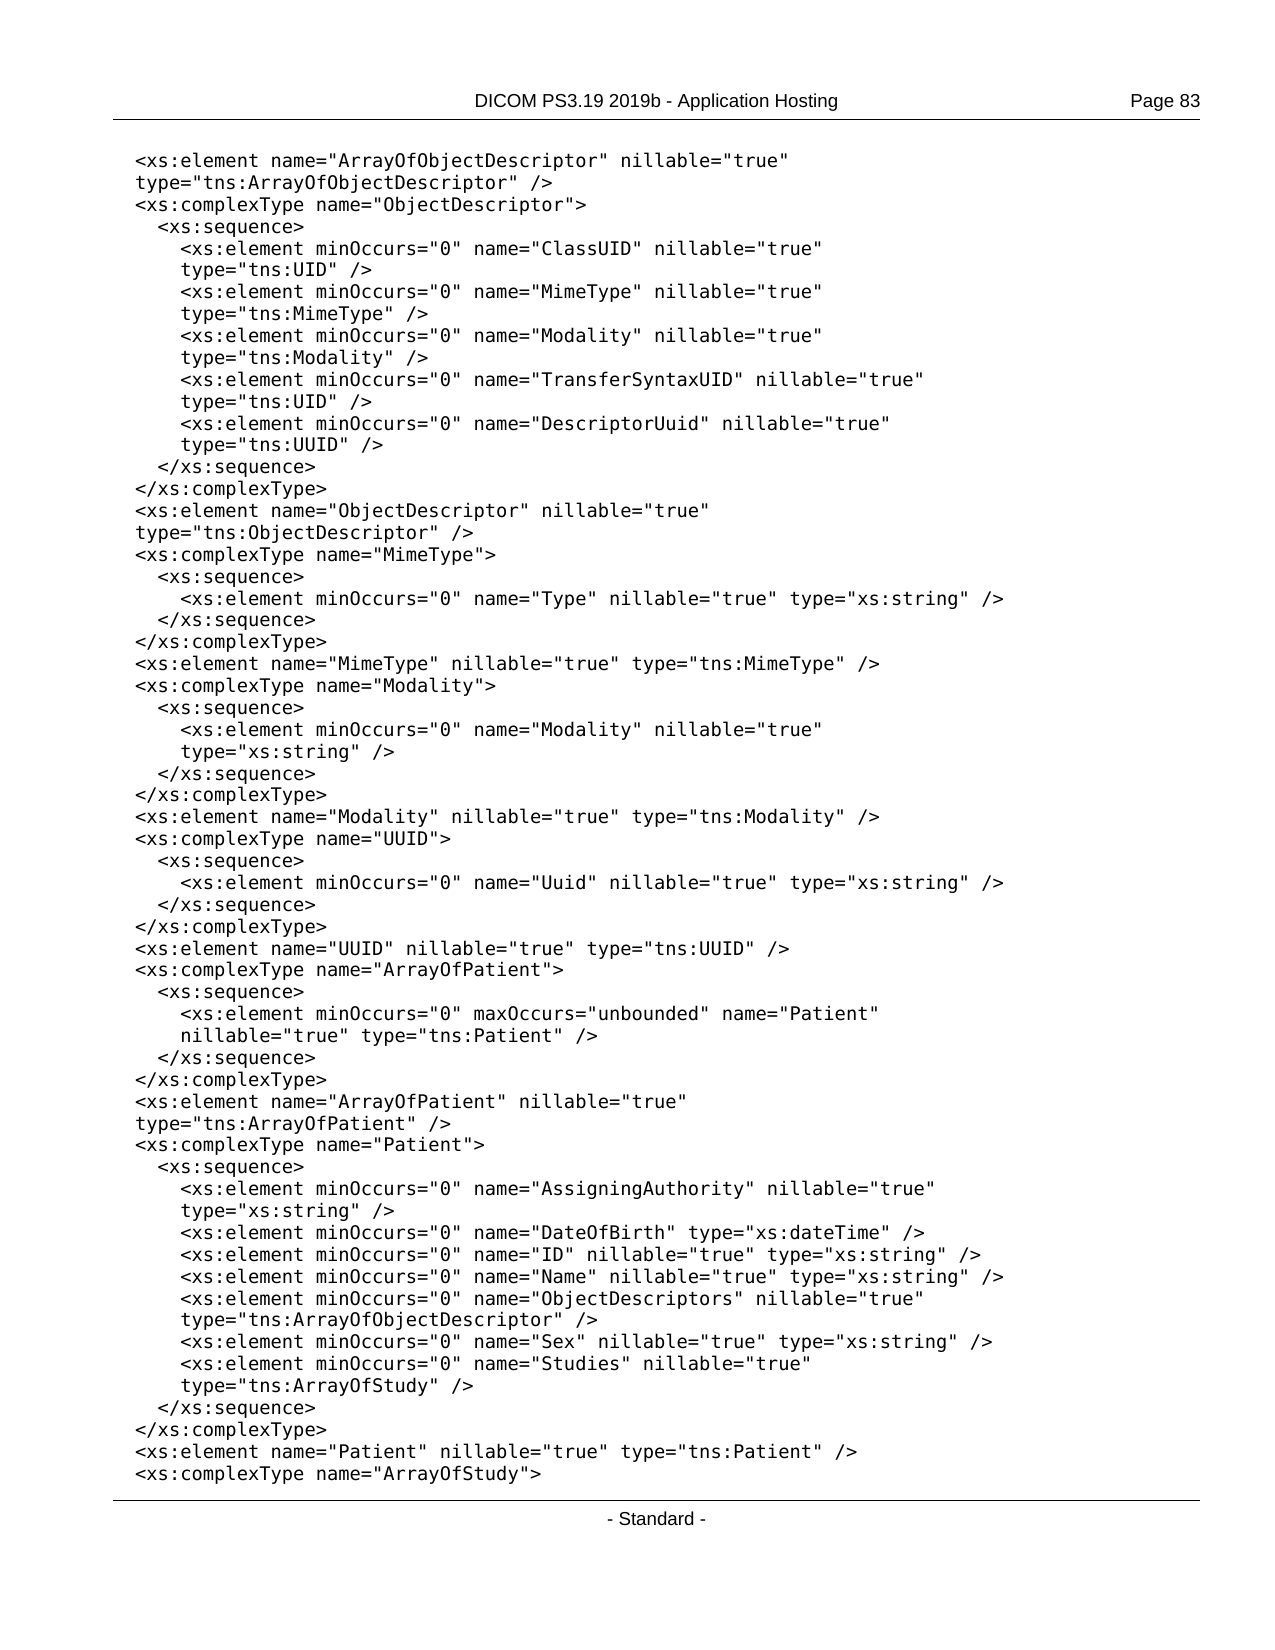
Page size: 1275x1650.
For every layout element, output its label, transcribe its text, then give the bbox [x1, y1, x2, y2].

text <xs:element name="ArrayOfObjectDescriptor" nillable="true" type="tns:ArrayOfObjectDescriptor" /> <xs:complexType name="ObjectDescriptor"> <xs:sequence> <xs:element minOccurs="0" name="ClassUID" nillable="true" type="tns:UID" /> <xs:element minOccurs="0" name="MimeType" nillable="true" type="tns:MimeType" /> <xs:element minOccurs="0" name="Modality" nillable="true" type="tns:Modality" /> <xs:element minOccurs="0" name="TransferSyntaxUID" nillable="true" type="tns:UID" /> <xs:element minOccurs="0" name="DescriptorUuid" nillable="true" type="tns:UUID" /> </xs:sequence> </xs:complexType> <xs:element name="ObjectDescriptor" nillable="true" type="tns:ObjectDescriptor" /> <xs:complexType name="MimeType"> <xs:sequence> <xs:element minOccurs="0" name="Type" nillable="true" type="xs:string" /> </xs:sequence> </xs:complexType> <xs:element name="MimeType" nillable="true" type="tns:MimeType" /> <xs:complexType name="Modality"> <xs:sequence> <xs:element minOccurs="0" name="Modality" nillable="true" type="xs:string" /> </xs:sequence> </xs:complexType> <xs:element name="Modality" nillable="true" type="tns:Modality" /> <xs:complexType name="UUID"> <xs:sequence> <xs:element minOccurs="0" name="Uuid" nillable="true" type="xs:string" /> </xs:sequence> </xs:complexType> <xs:element name="UUID" nillable="true" type="tns:UUID" /> <xs:complexType name="ArrayOfPatient"> <xs:sequence> <xs:element minOccurs="0" maxOccurs="unbounded" name="Patient" nillable="true" type="tns:Patient" /> </xs:sequence> </xs:complexType> <xs:element name="ArrayOfPatient" nillable="true" type="tns:ArrayOfPatient" /> <xs:complexType name="Patient"> <xs:sequence> <xs:element minOccurs="0" name="AssigningAuthority" nillable="true" type="xs:string" /> <xs:element minOccurs="0" name="DateOfBirth" type="xs:dateTime" /> <xs:element minOccurs="0" name="ID" nillable="true" type="xs:string" /> <xs:element minOccurs="0" name="Name" nillable="true" type="xs:string" /> <xs:element minOccurs="0" name="ObjectDescriptors" nillable="true" type="tns:ArrayOfObjectDescriptor" /> <xs:element minOccurs="0" name="Sex" nillable="true" type="xs:string" /> <xs:element minOccurs="0" name="Studies" nillable="true" type="tns:ArrayOfStudy" /> </xs:sequence> </xs:complexType> <xs:element name="Patient" nillable="true" type="tns:Patient" /> <xs:complexType name="ArrayOfStudy"> [112, 150, 1200, 1484]
